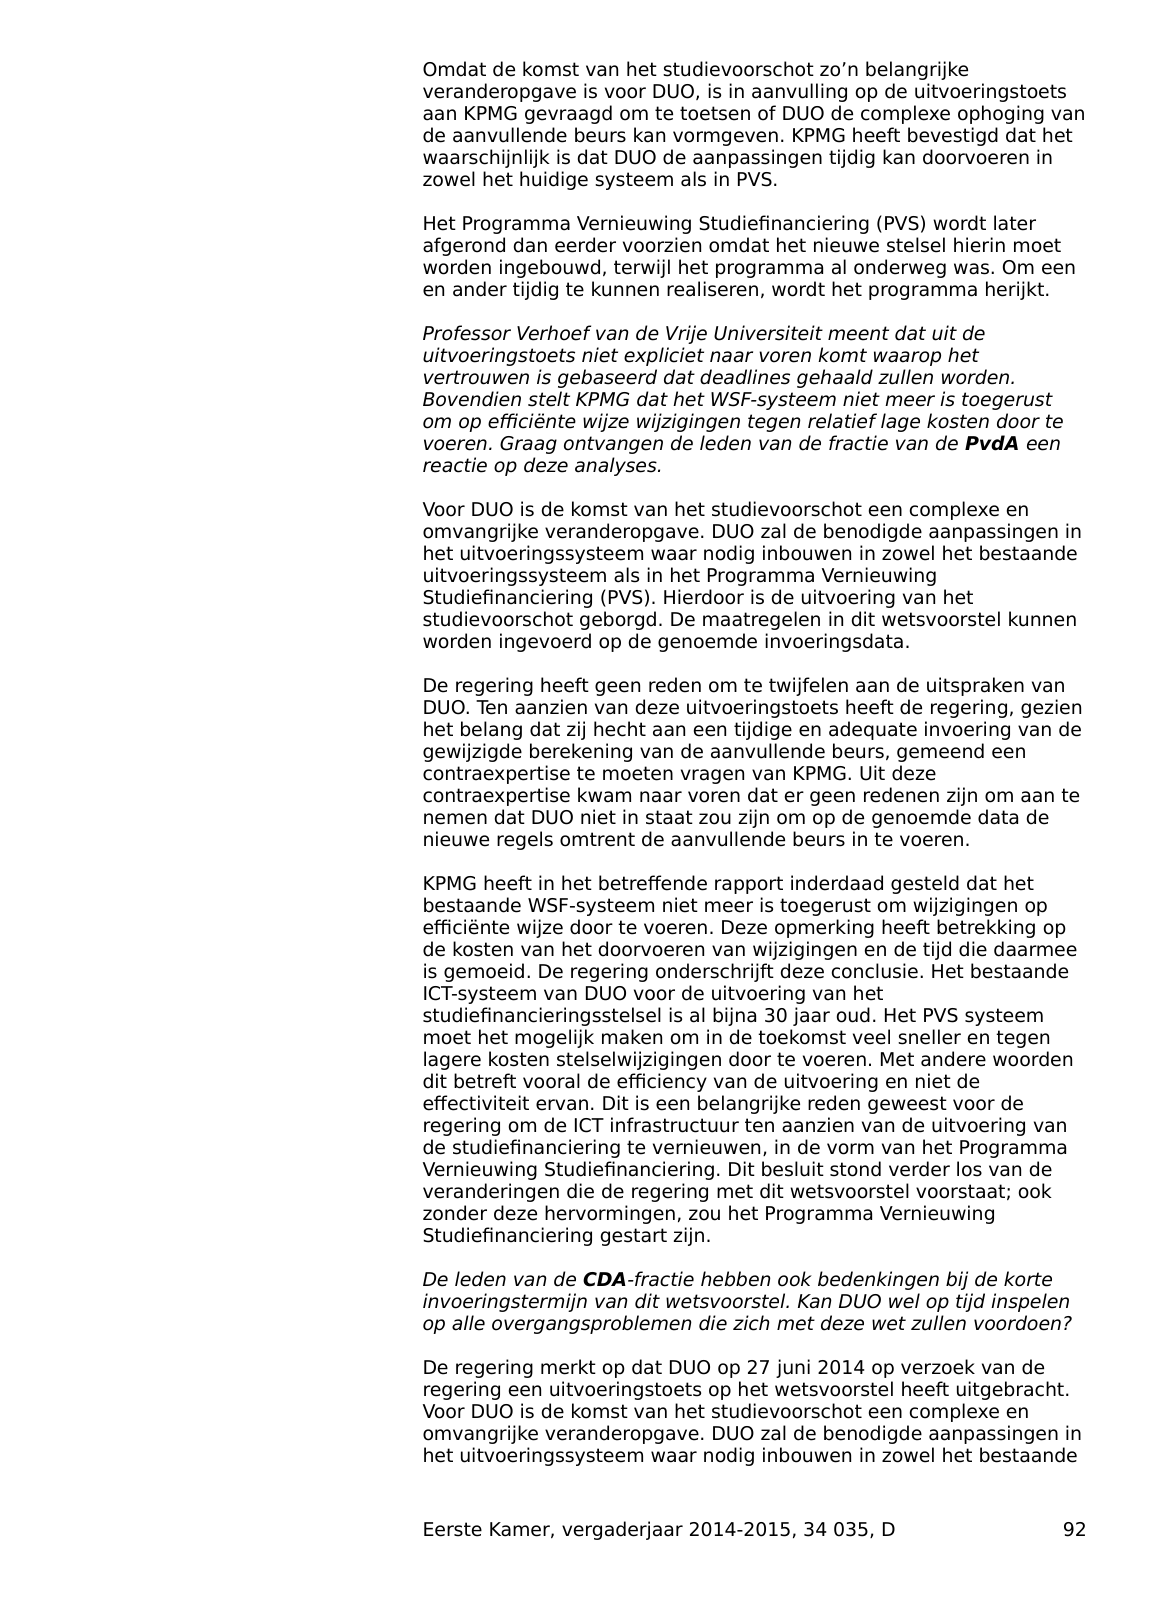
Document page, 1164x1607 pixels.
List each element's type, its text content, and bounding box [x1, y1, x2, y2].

text KPMG heeft in het betreffende rapport inderdaad gesteld dat het bestaande WSF-systeem niet meer is toegerust om wijzigingen op efficiënte wijze door te voeren. Deze opmerking heeft betrekking op de kosten van het doorvoeren van wijzigingen en de tijd die daarmee is gemoeid. De regering onderschrijft deze conclusie. Het bestaande ICT-systeem van DUO voor de uitvoering van het studiefinancieringsstelsel is al bijna 30 jaar oud. Het PVS systeem moet het mogelijk maken om in de toekomst veel sneller en tegen lagere kosten stelselwijzigingen door te voeren. Met andere woorden dit betreft vooral de efficiency van de uitvoering en niet de effectiviteit ervan. Dit is een belangrijke reden geweest voor de regering om de ICT infrastructuur ten aanzien van de uitvoering van de studiefinanciering te vernieuwen, in de vorm van het Programma Vernieuwing Studiefinanciering. Dit besluit stond verder los van de veranderingen die de regering met dit wetsvoorstel voorstaat; ook zonder deze hervormingen, zou het Programma Vernieuwing Studiefinanciering gestart zijn. [422, 873, 1087, 1247]
text Het Programma Vernieuwing Studiefinanciering (PVS) wordt later afgerond dan eerder voorzien omdat het nieuwe stelsel hierin moet worden ingebouwd, terwijl het programma al onderweg was. Om een en ander tijdig te kunnen realiseren, wordt het programma herijkt. [422, 213, 1087, 301]
text De regering heeft geen reden om te twijfelen aan de uitspraken van DUO. Ten aanzien van deze uitvoeringstoets heeft de regering, gezien het belang dat zij hecht aan een tijdige en adequate invoering van de gewijzigde berekening van de aanvullende beurs, gemeend een contraexpertise te moeten vragen van KPMG. Uit deze contraexpertise kwam naar voren dat er geen redenen zijn om aan te nemen dat DUO niet in staat zou zijn om op de genoemde data de nieuwe regels omtrent de aanvullende beurs in te voeren. [422, 675, 1087, 851]
text Professor Verhoef van de Vrije Universiteit meent dat uit de uitvoeringstoets niet expliciet naar voren komt waarop het vertrouwen is gebaseerd dat deadlines gehaald zullen worden. Bovendien stelt KPMG dat het WSF-systeem niet meer is toegerust om op efficiënte wijze wijzigingen tegen relatief lage kosten door te voeren. Graag ontvangen de leden van de fractie van de PvdA een reactie op deze analyses. [422, 323, 1087, 477]
text Voor DUO is de komst van het studievoorschot een complexe en omvangrijke veranderopgave. DUO zal de benodigde aanpassingen in het uitvoeringssysteem waar nodig inbouwen in zowel het bestaande uitvoeringssysteem als in het Programma Vernieuwing Studiefinanciering (PVS). Hierdoor is de uitvoering van het studievoorschot geborgd. De maatregelen in dit wetsvoorstel kunnen worden ingevoerd op de genoemde invoeringsdata. [422, 499, 1087, 653]
text Omdat de komst van het studievoorschot zo’n belangrijke veranderopgave is voor DUO, is in aanvulling op de uitvoeringstoets aan KPMG gevraagd om te toetsen of DUO de complexe ophoging van de aanvullende beurs kan vormgeven. KPMG heeft bevestigd dat het waarschijnlijk is dat DUO de aanpassingen tijdig kan doorvoeren in zowel het huidige systeem als in PVS. [422, 59, 1087, 191]
text De leden van de CDA-fractie hebben ook bedenkingen bij de korte invoeringstermijn van dit wetsvoorstel. Kan DUO wel op tijd inspelen op alle overgangsproblemen die zich met deze wet zullen voordoen? [422, 1269, 1087, 1335]
text De regering merkt op dat DUO op 27 juni 2014 op verzoek van de regering een uitvoeringstoets op het wetsvoorstel heeft uitgebracht. Voor DUO is de komst van het studievoorschot een complexe en omvangrijke veranderopgave. DUO zal de benodigde aanpassingen in het uitvoeringssysteem waar nodig inbouwen in zowel het bestaande [422, 1357, 1087, 1467]
